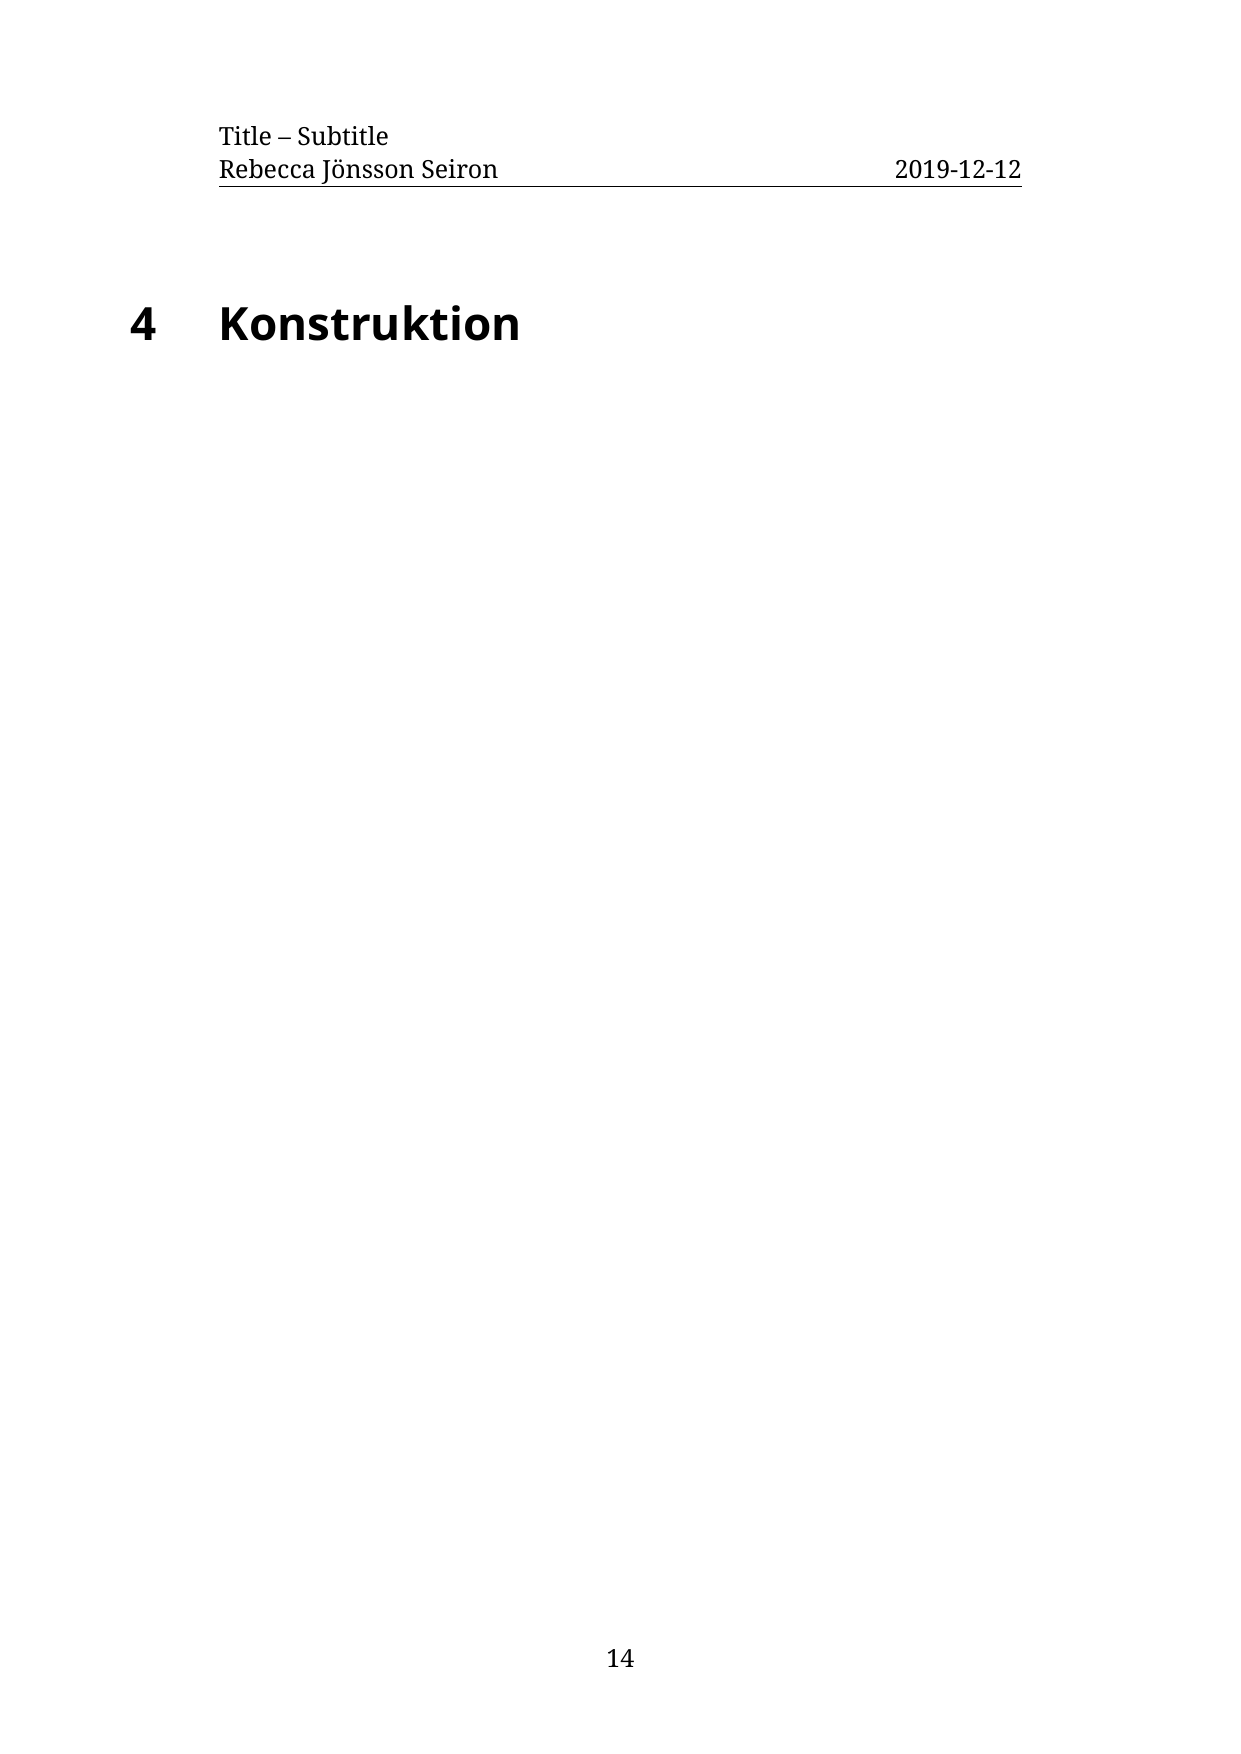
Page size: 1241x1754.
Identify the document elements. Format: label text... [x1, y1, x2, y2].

subtitle Konstruktion [130, 291, 1022, 353]
